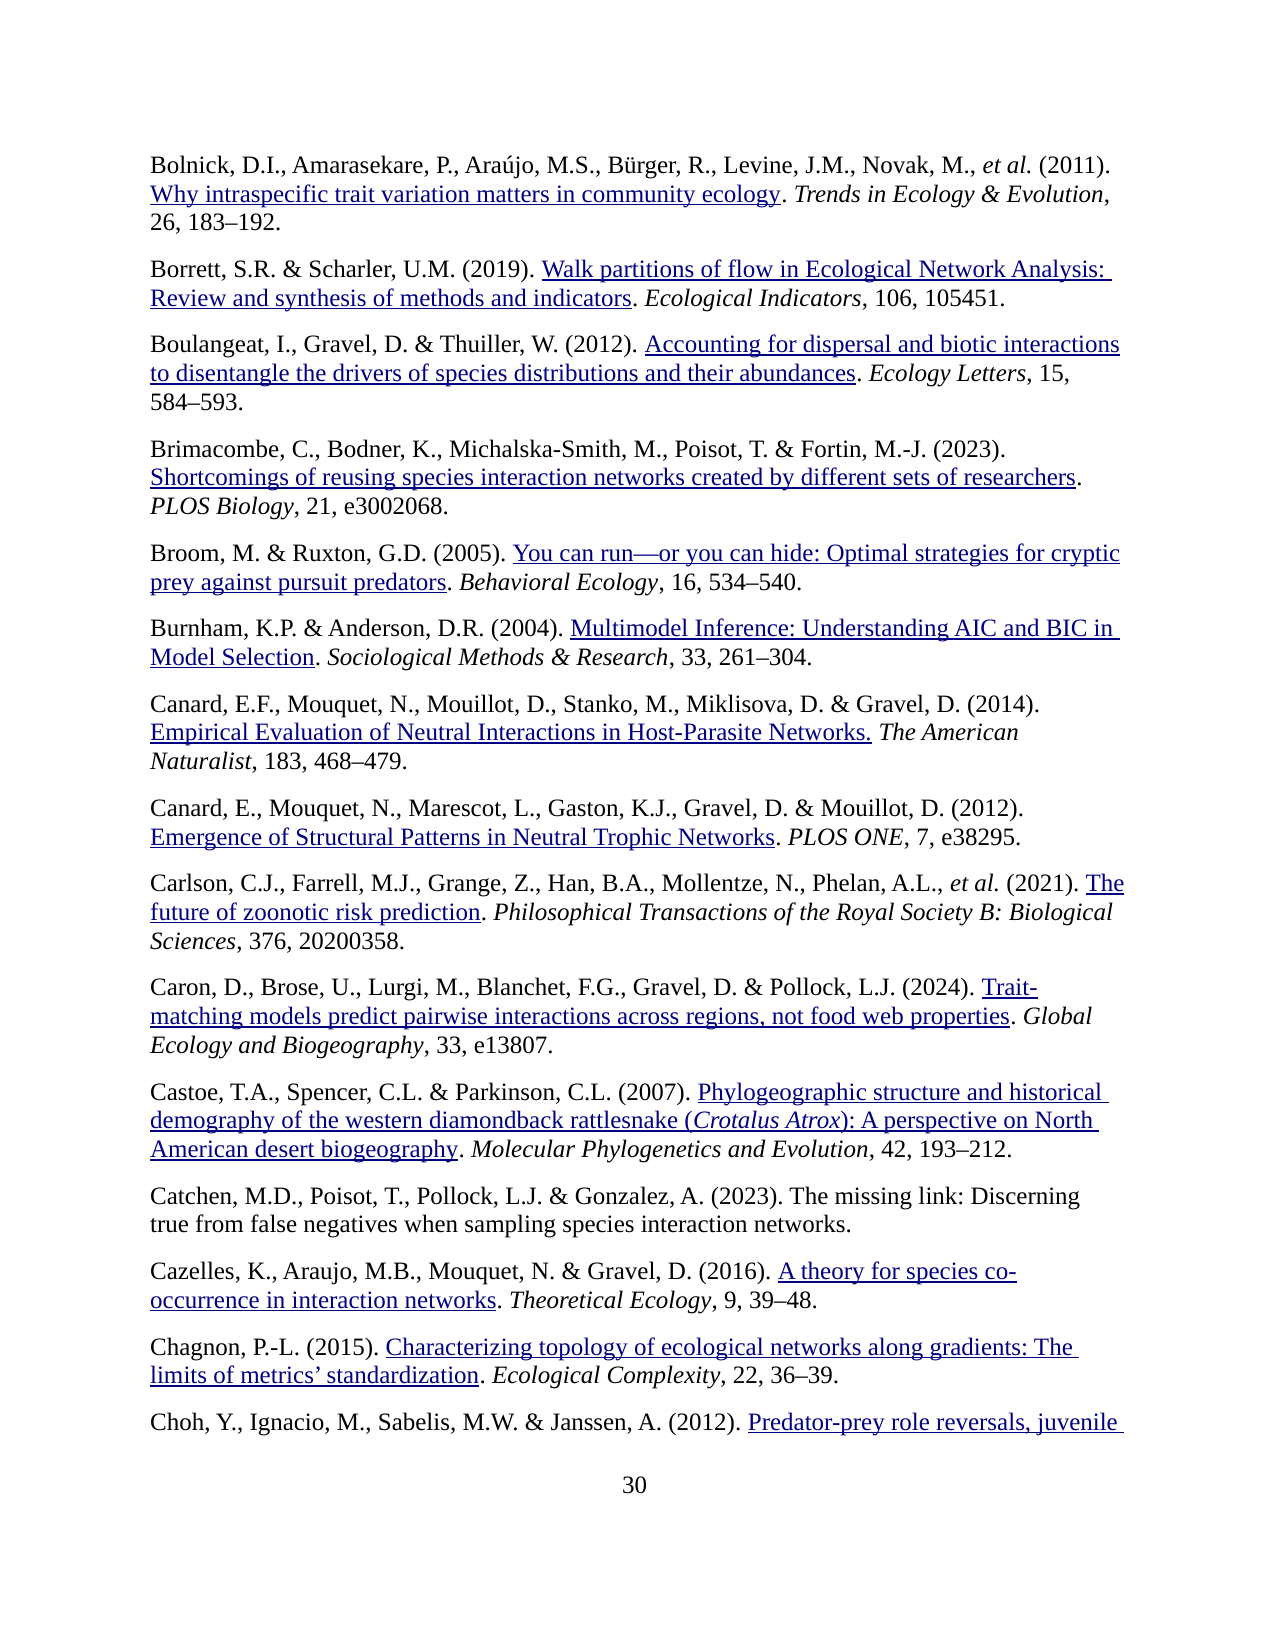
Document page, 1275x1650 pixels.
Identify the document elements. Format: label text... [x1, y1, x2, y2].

text Castoe, T.A., Spencer, C.L. & Parkinson, C.L. (2007). Phylogeographic structure and historical demography of the western diamondback rattlesnake (Crotalus Atrox): A perspective on North American desert biogeography. Molecular Phylogenetics and Evolution, 42, 193–212. [150, 1077, 1125, 1163]
text Borrett, S.R. & Scharler, U.M. (2019). Walk partitions of flow in Ecological Network Analysis: Review and synthesis of methods and indicators. Ecological Indicators, 106, 105451. [150, 254, 1125, 312]
text Boulangeat, I., Gravel, D. & Thuiller, W. (2012). Accounting for dispersal and biotic interactions to disentangle the drivers of species distributions and their abundances. Ecology Letters, 15, 584–593. [150, 329, 1125, 416]
text Bolnick, D.I., Amarasekare, P., Araújo, M.S., Bürger, R., Levine, J.M., Novak, M., et al. (2011). Why intraspecific trait variation matters in community ecology. Trends in Ecology & Evolution, 26, 183–192. [150, 150, 1125, 236]
text Catchen, M.D., Poisot, T., Pollock, L.J. & Gonzalez, A. (2023). The missing link: Discerning true from false negatives when sampling species interaction networks. [150, 1181, 1125, 1238]
text Cazelles, K., Araujo, M.B., Mouquet, N. & Gravel, D. (2016). A theory for species co-occurrence in interaction networks. Theoretical Ecology, 9, 39–48. [150, 1256, 1125, 1314]
text Burnham, K.P. & Anderson, D.R. (2004). Multimodel Inference: Understanding AIC and BIC in Model Selection. Sociological Methods & Research, 33, 261–304. [150, 613, 1125, 671]
text Carlson, C.J., Farrell, M.J., Grange, Z., Han, B.A., Mollentze, N., Phelan, A.L., et al. (2021). The future of zoonotic risk prediction. Philosophical Transactions of the Royal Society B: Biological Sciences, 376, 20200358. [150, 868, 1125, 954]
text Canard, E.F., Mouquet, N., Mouillot, D., Stanko, M., Miklisova, D. & Gravel, D. (2014). Empirical Evaluation of Neutral Interactions in Host-Parasite Networks. The American Naturalist, 183, 468–479. [150, 689, 1125, 775]
text Caron, D., Brose, U., Lurgi, M., Blanchet, F.G., Gravel, D. & Pollock, L.J. (2024). Trait-matching models predict pairwise interactions across regions, not food web properties. Global Ecology and Biogeography, 33, e13807. [150, 972, 1125, 1059]
text Canard, E., Mouquet, N., Marescot, L., Gaston, K.J., Gravel, D. & Mouillot, D. (2012). Emergence of Structural Patterns in Neutral Trophic Networks. PLOS ONE, 7, e38295. [150, 793, 1125, 850]
text Choh, Y., Ignacio, M., Sabelis, M.W. & Janssen, A. (2012). Predator-prey role reversals, juvenile [150, 1407, 1125, 1436]
text Brimacombe, C., Bodner, K., Michalska-Smith, M., Poisot, T. & Fortin, M.-J. (2023). Shortcomings of reusing species interaction networks created by different sets of researchers. PLOS Biology, 21, e3002068. [150, 434, 1125, 520]
text Chagnon, P.-L. (2015). Characterizing topology of ecological networks along gradients: The limits of metrics’ standardization. Ecological Complexity, 22, 36–39. [150, 1332, 1125, 1389]
text Broom, M. & Ruxton, G.D. (2005). You can run—or you can hide: Optimal strategies for cryptic prey against pursuit predators. Behavioral Ecology, 16, 534–540. [150, 538, 1125, 595]
